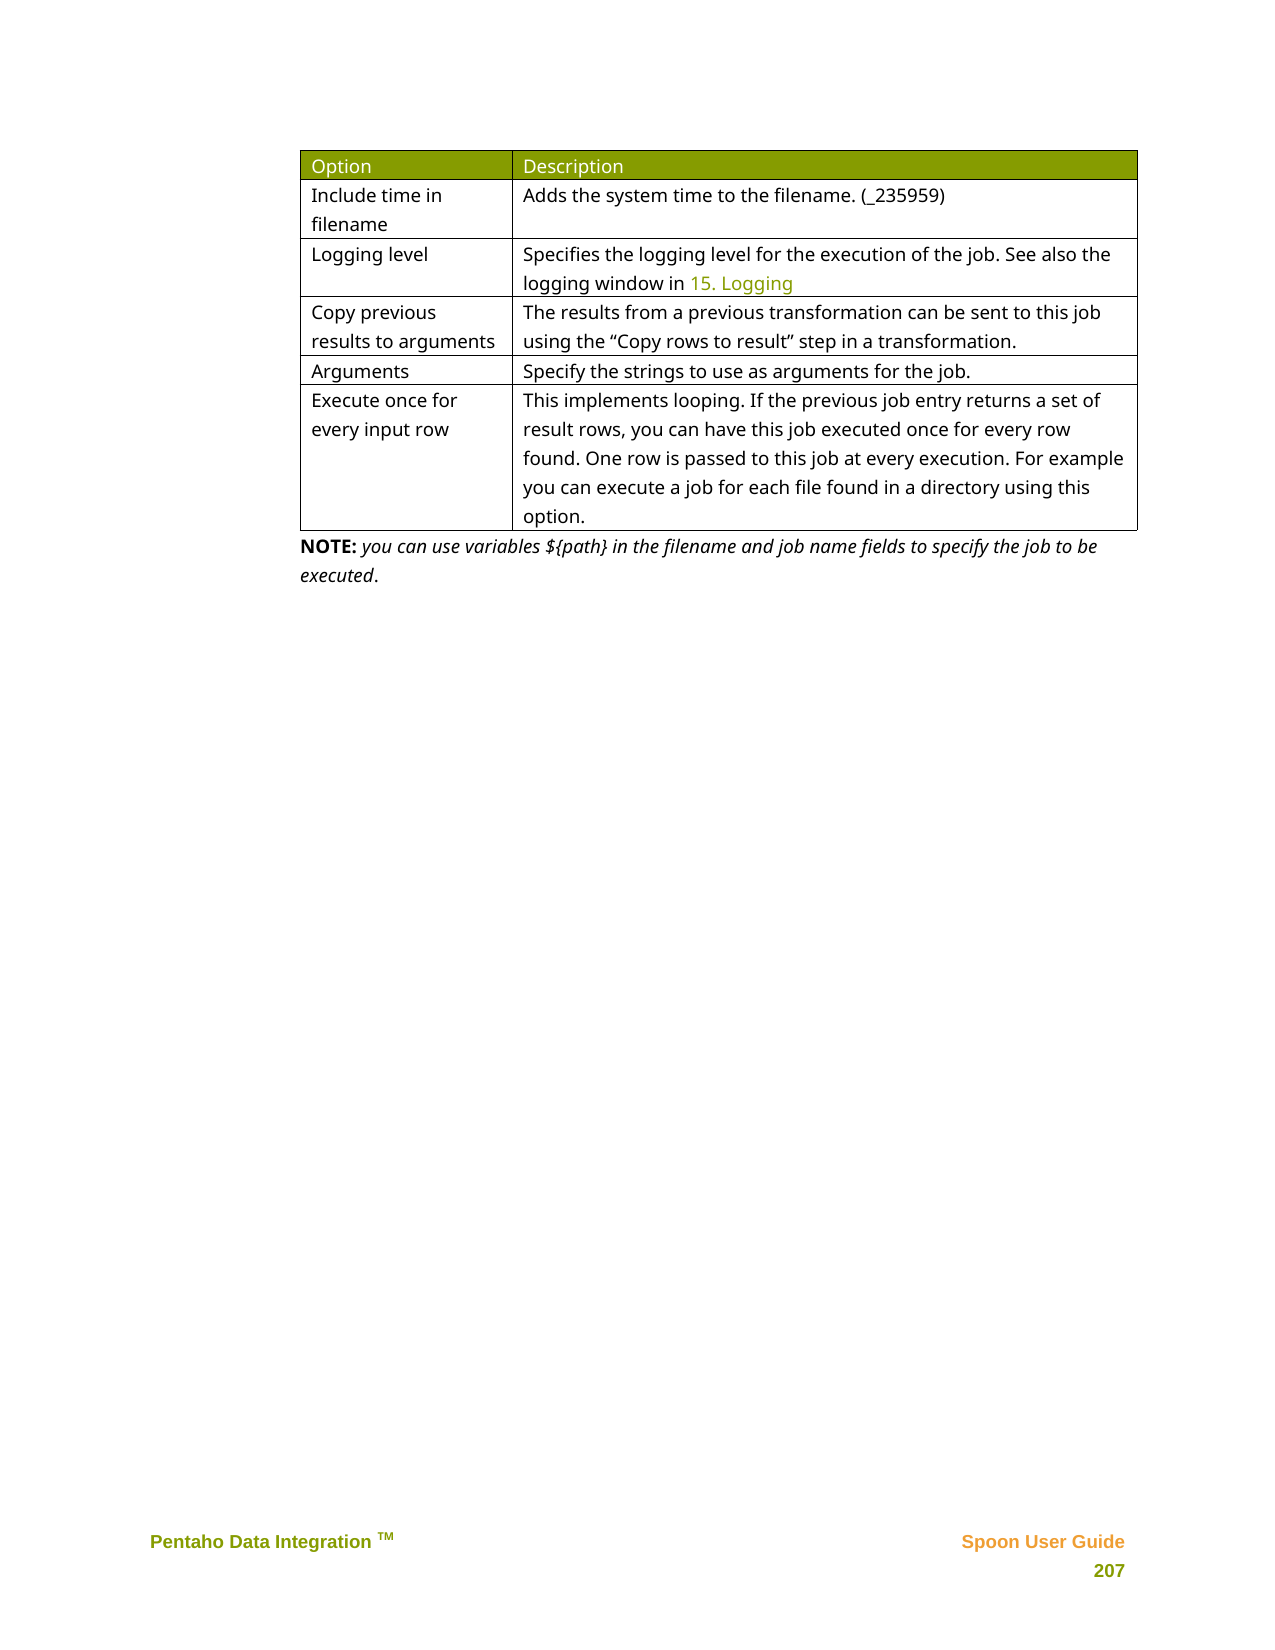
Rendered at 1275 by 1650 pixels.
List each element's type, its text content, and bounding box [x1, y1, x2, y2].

table_cell Arguments [301, 356, 512, 384]
table_header Description [513, 151, 1137, 179]
table_cell Include time in filename [301, 180, 512, 238]
table_cell This implements looping. If the previous job entry returns a set of result rows, you can have this job executed once for every row found. One row is passed to this job at every execution. For example you can execute a job for each file found in a directory using this option. [513, 385, 1137, 530]
table_cell Logging level [301, 239, 512, 296]
table_cell The results from a previous transformation can be sent to this job using the “Copy rows to result” step in a transformation. [513, 297, 1137, 354]
table_header Option [301, 151, 512, 179]
text NOTE: you can use variables ${path} in the filename and job name fields to specify the job to be executed. [300, 531, 1125, 588]
table_cell Copy previous results to arguments [301, 297, 512, 354]
table_cell Adds the system time to the filename. (_235959) [513, 180, 1137, 238]
table_cell Execute once for every input row [301, 385, 512, 530]
table_cell Specifies the logging level for the execution of the job. See also the logging window in 15. Logging [513, 239, 1137, 296]
table_cell Specify the strings to use as arguments for the job. [513, 356, 1137, 384]
